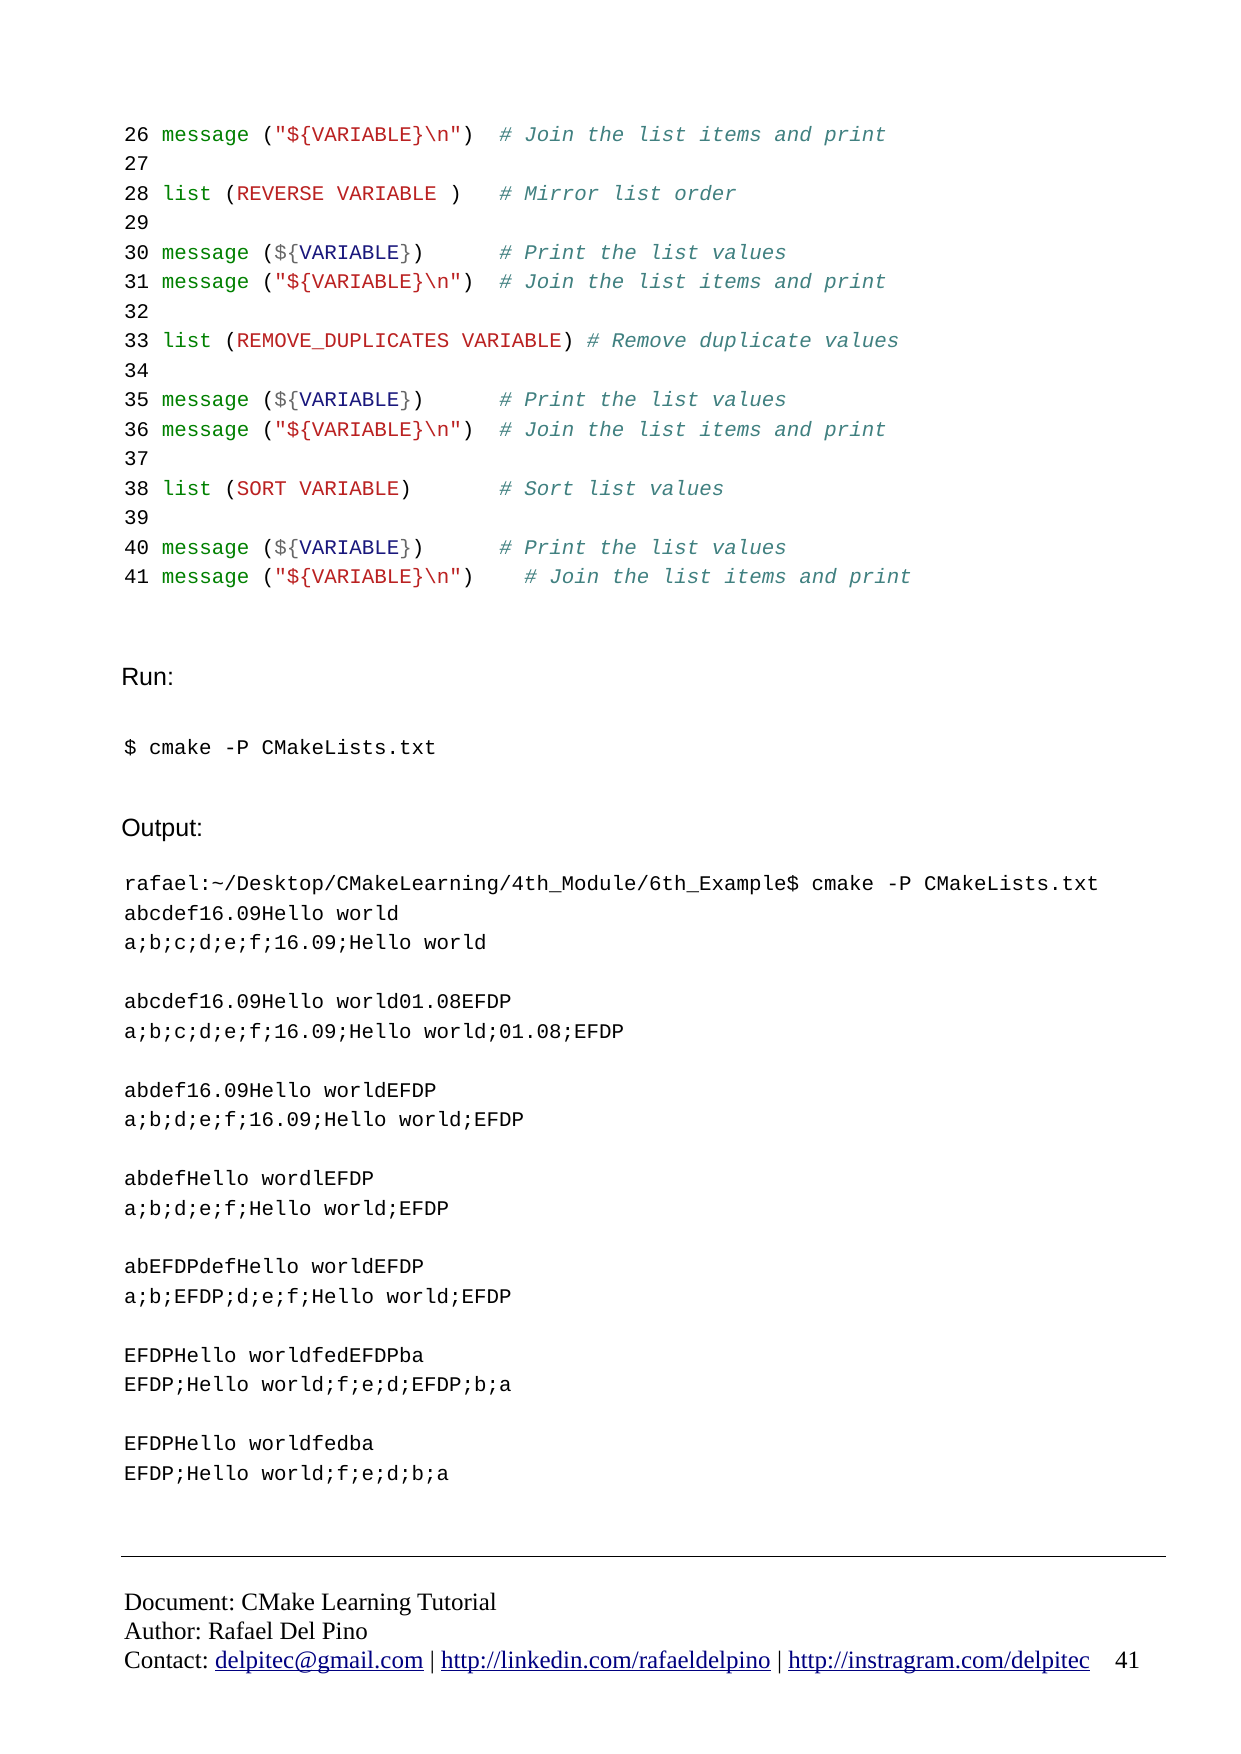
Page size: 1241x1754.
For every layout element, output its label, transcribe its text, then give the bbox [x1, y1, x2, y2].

table_header 26 27 28 29 30 31 32 33 34 35 36 37 38 39 40 41 [121, 121, 159, 628]
table_header $ cmake -P CMakeLists.txt [121, 719, 1166, 784]
text Output: [121, 813, 1166, 842]
table_header rafael:~/Desktop/CMakeLearning/4th_Module/6th_Example$ cmake -P CMakeLists.txt abcdef16.09Hello world a;b;c;d;e;f;16.09;Hello world abcdef16.09Hello world01.08EFDP a;b;c;d;e;f;16.09;Hello world;01.08;EFDP abdef16.09Hello worldEFDP a;b;d;e;f;16.09;Hello world;EFDP abdefHello wordlEFDP a;b;d;e;f;Hello world;EFDP abEFDPdefHello worldEFDP a;b;EFDP;d;e;f;Hello world;EFDP EFDPHello worldfedEFDPba EFDP;Hello world;f;e;d;EFDP;b;a EFDPHello worldfedba EFDP;Hello world;f;e;d;b;a [121, 870, 1166, 1525]
text Run: [121, 662, 1166, 690]
table_header message ("${VARIABLE}\n") # Join the list items and print list (REVERSE VARIABLE ) # Mirror list order message (${VARIABLE}) # Print the list values message ("${VARIABLE}\n") # Join the list items and print list (REMOVE_DUPLICATES VARIABLE) # Remove duplicate values message (${VARIABLE}) # Print the list values message ("${VARIABLE}\n") # Join the list items and print list (SORT VARIABLE) # Sort list values message (${VARIABLE}) # Print the list values message ("${VARIABLE}\n") # Join the list items and print [159, 121, 1167, 628]
